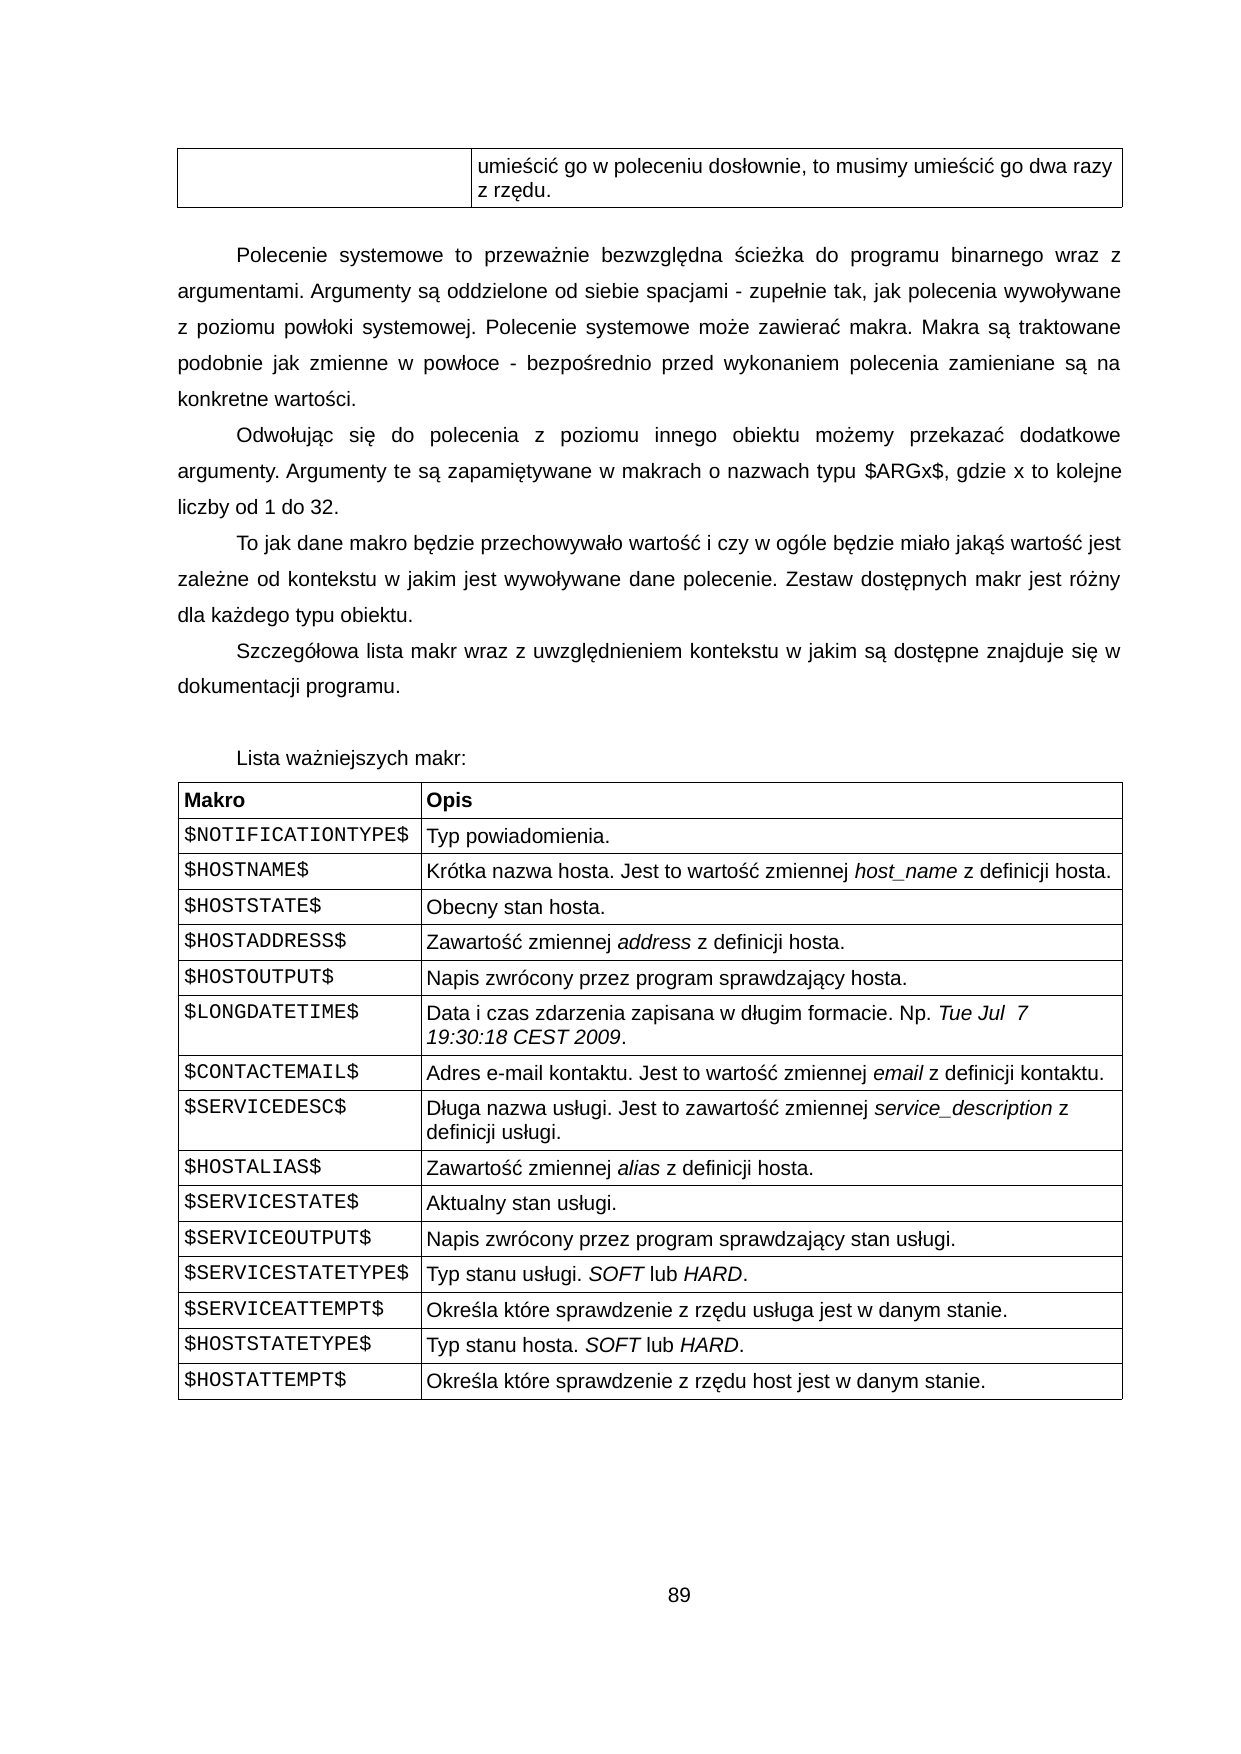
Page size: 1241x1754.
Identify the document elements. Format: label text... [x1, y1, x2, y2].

table_cell Adres e-mail kontaktu. Jest to wartość zmiennej email z definicji kontaktu. [422, 1056, 1122, 1090]
table_cell Krótka nazwa hosta. Jest to wartość zmiennej host_name z definicji hosta. [422, 854, 1122, 889]
text Polecenie systemowe to przeważnie bezwzględna ścieżka do programu binarnego wraz z argumentami. Argumenty są oddzielone od siebie spacjami - zupełnie tak, jak polecenia wywoływane z poziomu powłoki systemowej. Polecenie systemowe może zawierać makra. Makra są traktowane podobnie jak zmienne w powłoce - bezpośrednio przed wykonaniem polecenia zamieniane są na konkretne wartości. [177, 243, 1122, 411]
text Szczegółowa lista makr wraz z uwzględnieniem kontekstu w jakim są dostępne znajduje się w dokumentacji programu. [177, 638, 1122, 698]
table_cell Napis zwrócony przez program sprawdzający hosta. [422, 961, 1122, 995]
table_cell umieścić go w poleceniu dosłownie, to musimy umieścić go dwa razy z rzędu. [472, 149, 1122, 207]
table_cell Data i czas zdarzenia zapisana w długim formacie. Np. Tue Jul 7 19:30:18 CEST 2009. [422, 996, 1122, 1055]
table_cell $HOSTSTATETYPE$ [179, 1329, 421, 1363]
table_cell Typ stanu usługi. SOFT lub HARD. [422, 1257, 1122, 1292]
table_cell Zawartość zmiennej alias z definicji hosta. [422, 1151, 1122, 1185]
text Lista ważniejszych makr: [177, 746, 1122, 770]
table_cell Typ powiadomienia. [422, 819, 1122, 853]
table_cell $HOSTADDRESS$ [179, 925, 421, 960]
table_cell Aktualny stan usługi. [422, 1186, 1122, 1221]
table_header Makro [179, 783, 421, 818]
table_cell $SERVICESTATETYPE$ [179, 1257, 421, 1292]
table_cell $HOSTSTATE$ [179, 890, 421, 924]
table_cell $SERVICEATTEMPT$ [179, 1293, 421, 1327]
text Odwołując się do polecenia z poziomu innego obiektu możemy przekazać dodatkowe argumenty. Argumenty te są zapamiętywane w makrach o nazwach typu $ARGx$, gdzie x to kolejne liczby od 1 do 32. [177, 423, 1122, 519]
table_cell $HOSTATTEMPT$ [179, 1364, 421, 1398]
table_cell Długa nazwa usługi. Jest to zawartość zmiennej service_description z definicji usługi. [422, 1091, 1122, 1150]
table_cell Zawartość zmiennej address z definicji hosta. [422, 925, 1122, 960]
table_cell Napis zwrócony przez program sprawdzający stan usługi. [422, 1222, 1122, 1256]
table_cell [178, 149, 471, 207]
table_cell $SERVICEOUTPUT$ [179, 1222, 421, 1256]
table_header Opis [422, 783, 1122, 818]
table_cell $LONGDATETIME$ [179, 996, 421, 1055]
table_cell Typ stanu hosta. SOFT lub HARD. [422, 1329, 1122, 1363]
table_cell Obecny stan hosta. [422, 890, 1122, 924]
table_cell $SERVICESTATE$ [179, 1186, 421, 1221]
text To jak dane makro będzie przechowywało wartość i czy w ogóle będzie miało jakąś wartość jest zależne od kontekstu w jakim jest wywoływane dane polecenie. Zestaw dostępnych makr jest różny dla każdego typu obiektu. [177, 531, 1122, 626]
table_cell $CONTACTEMAIL$ [179, 1056, 421, 1090]
table_cell $HOSTALIAS$ [179, 1151, 421, 1185]
table_cell Określa które sprawdzenie z rzędu usługa jest w danym stanie. [422, 1293, 1122, 1327]
table_cell $NOTIFICATIONTYPE$ [179, 819, 421, 853]
table_cell $HOSTNAME$ [179, 854, 421, 889]
table_cell $SERVICEDESC$ [179, 1091, 421, 1150]
table_cell Określa które sprawdzenie z rzędu host jest w danym stanie. [422, 1364, 1122, 1398]
table_cell $HOSTOUTPUT$ [179, 961, 421, 995]
